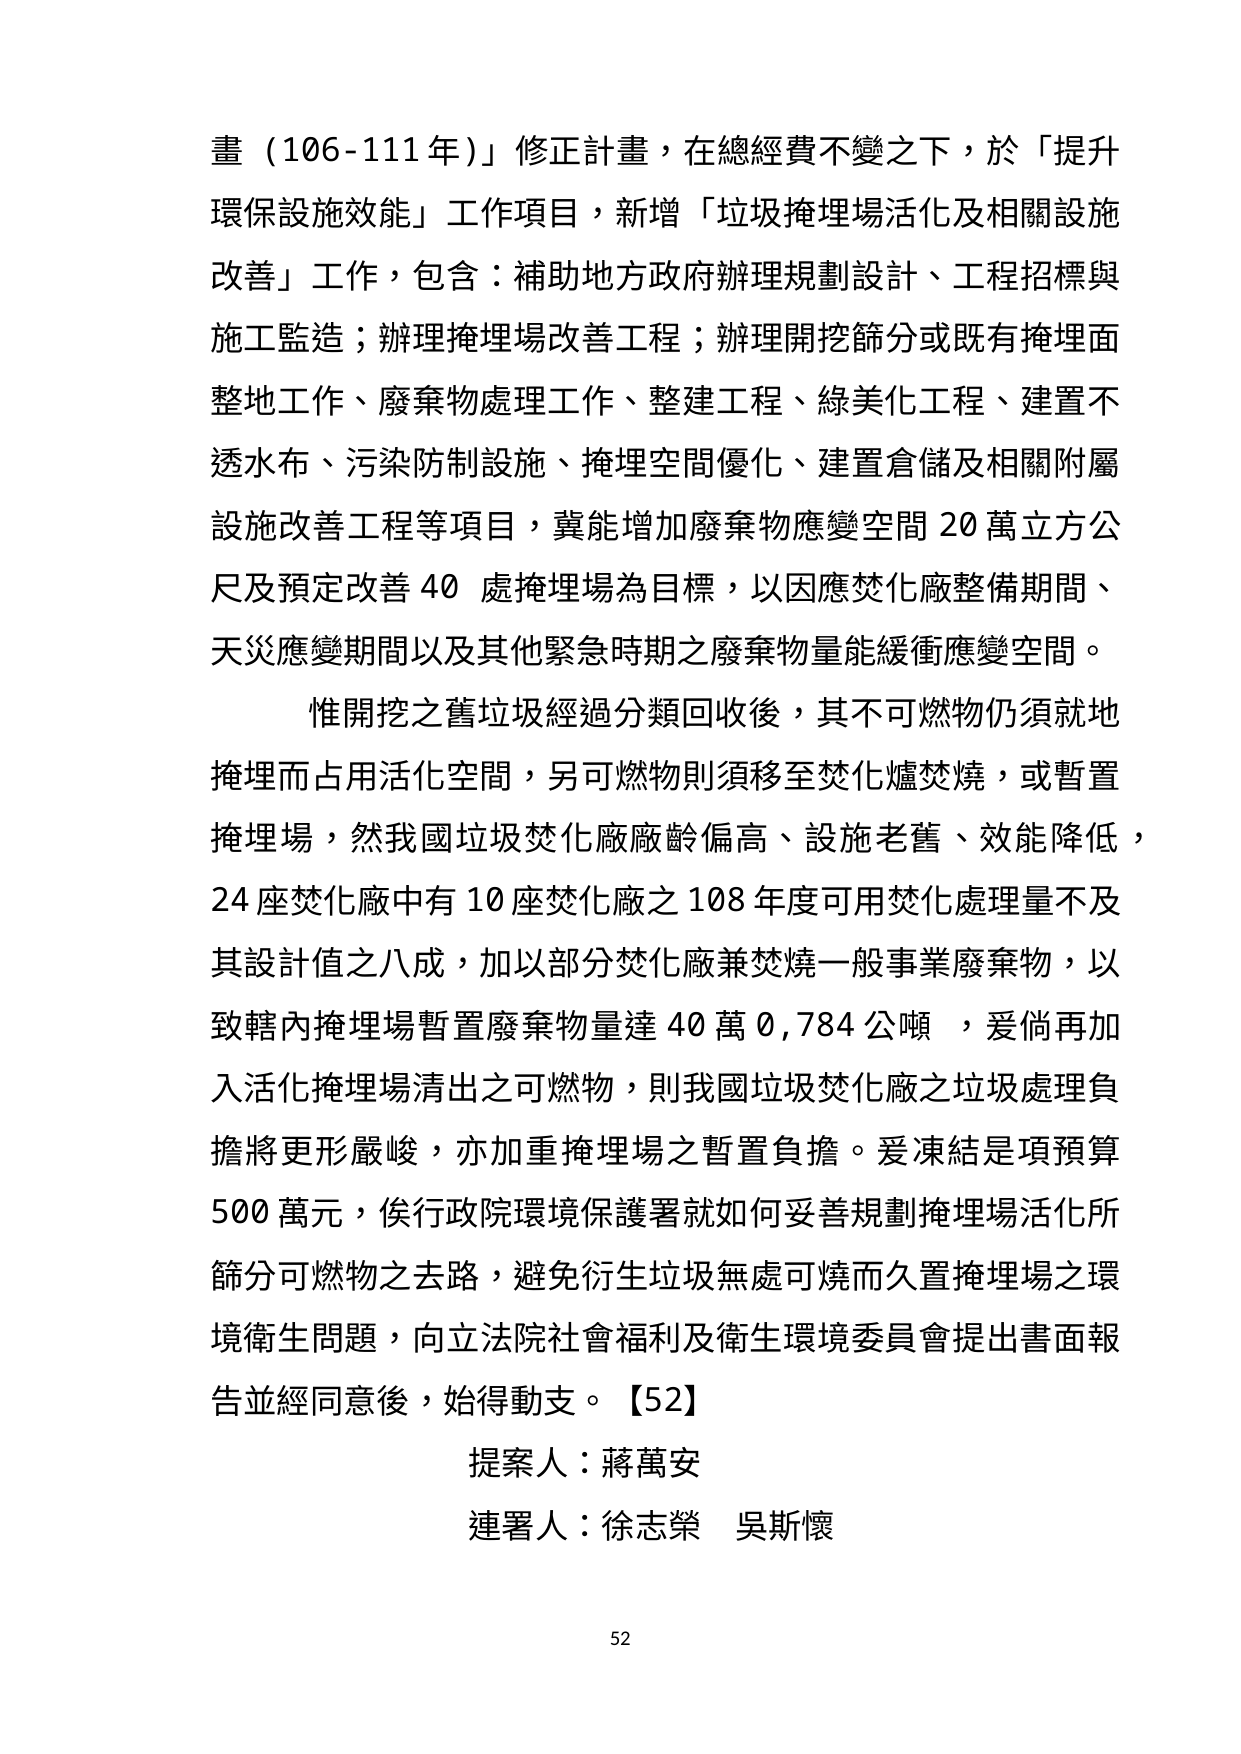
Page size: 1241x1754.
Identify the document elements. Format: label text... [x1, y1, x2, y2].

text 連署人：徐志榮 吳斯懷 [468, 1482, 1122, 1544]
text 惟開挖之舊垃圾經過分類回收後，其不可燃物仍須就地掩埋而占用活化空間，另可燃物則須移至焚化爐焚燒，或暫置掩埋場，然我國垃圾焚化廠廠齡偏高、設施老舊、效能降低，24座焚化廠中有10座焚化廠之108年度可用焚化處理量不及其設計值之八成，加以部分焚化廠兼焚燒一般事業廢棄物，以致轄內掩埋場暫置廢棄物量達40萬0,784公噸 ，爰倘再加入活化掩埋場清出之可燃物，則我國垃圾焚化廠之垃圾處理負擔將更形嚴峻，亦加重掩埋場之暫置負擔。爰凍結是項預算500萬元，俟行政院環境保護署就如何妥善規劃掩埋場活化所篩分可燃物之去路，避免衍生垃圾無處可燒而久置掩埋場之環境衛生問題，向立法院社會福利及衛生環境委員會提出書面報告並經同意後，始得動支。【52】 [143, 669, 1122, 1419]
text 提案人：蔣萬安 [468, 1419, 1122, 1482]
text 畫 (106-111年)」修正計畫，在總經費不變之下，於「提升環保設施效能」工作項目，新增「垃圾掩埋場活化及相關設施改善」工作，包含：補助地方政府辦理規劃設計、工程招標與施工監造；辦理掩埋場改善工程；辦理開挖篩分或既有掩埋面整地工作、廢棄物處理工作、整建工程、綠美化工程、建置不透水布、污染防制設施、掩埋空間優化、建置倉儲及相關附屬設施改善工程等項目，冀能增加廢棄物應變空間20萬立方公尺及預定改善40 處掩埋場為目標，以因應焚化廠整備期間、天災應變期間以及其他緊急時期之廢棄物量能緩衝應變空間。 [143, 107, 1122, 669]
